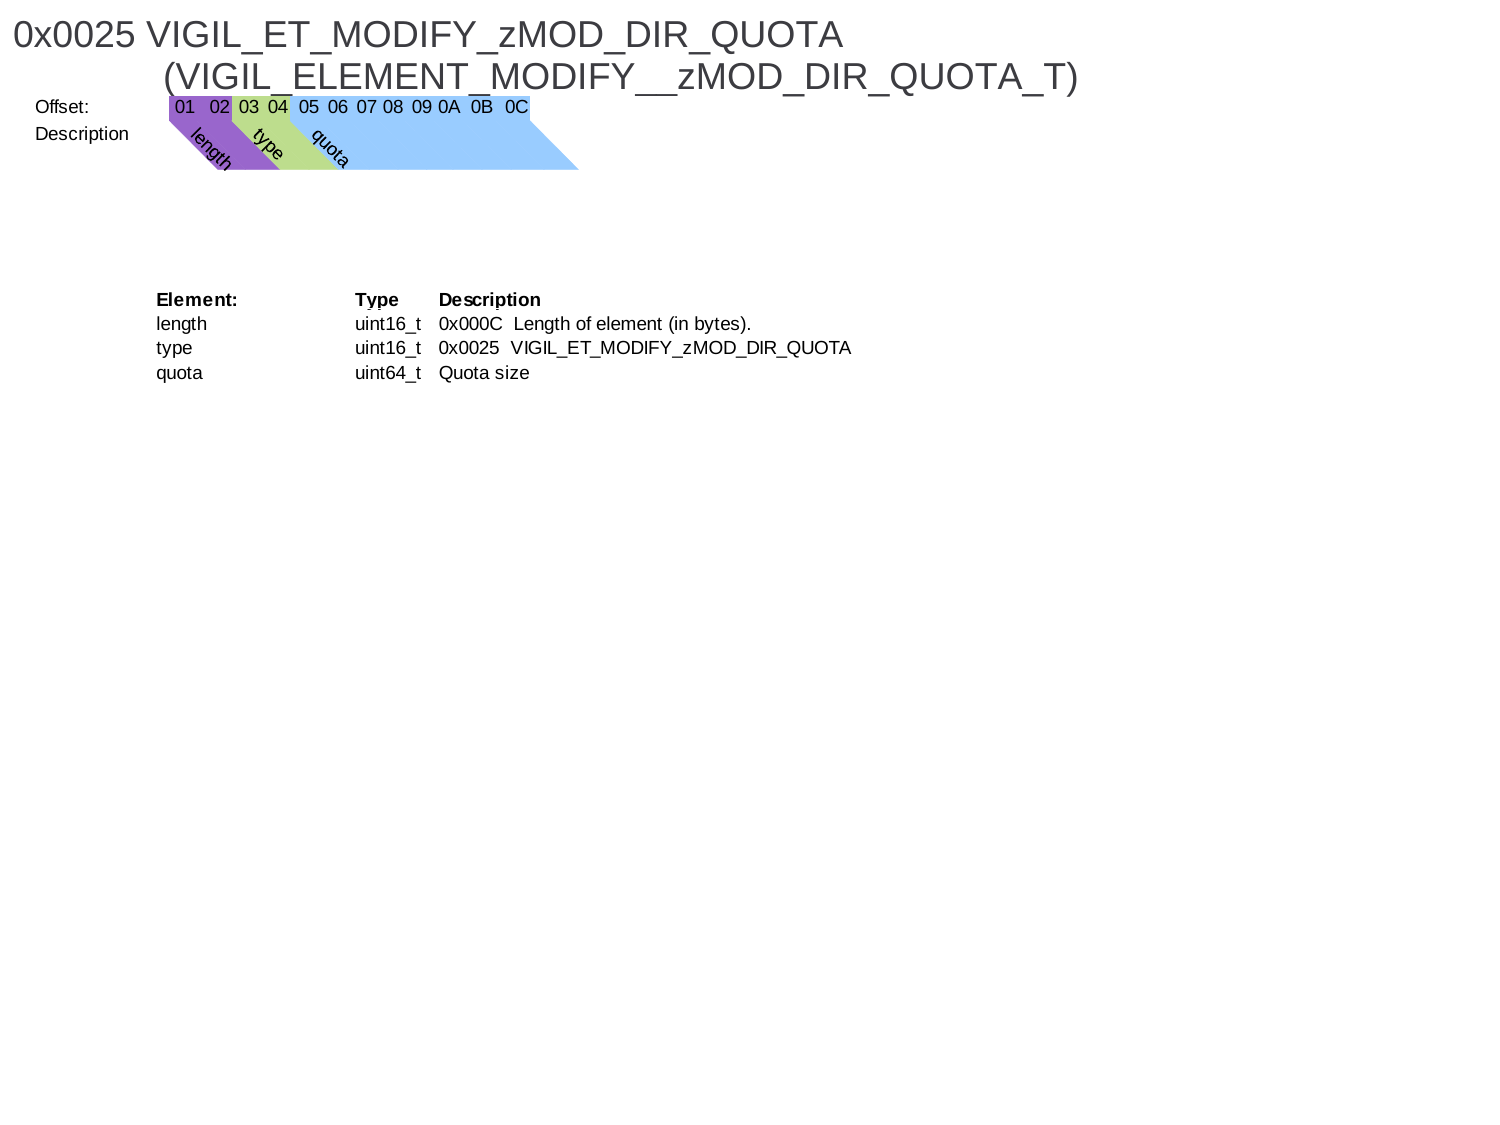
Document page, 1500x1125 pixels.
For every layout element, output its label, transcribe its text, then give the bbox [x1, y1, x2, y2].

text_box 0x0025 VIGIL_ET_MODIFY_zMOD_DIR_QUOTA (VIGIL_ELEMENT_MODIFY__zMOD_DIR_QUOTA_T) [13, 13, 1440, 98]
chart [154, 289, 1397, 413]
chart [33, 96, 1056, 269]
